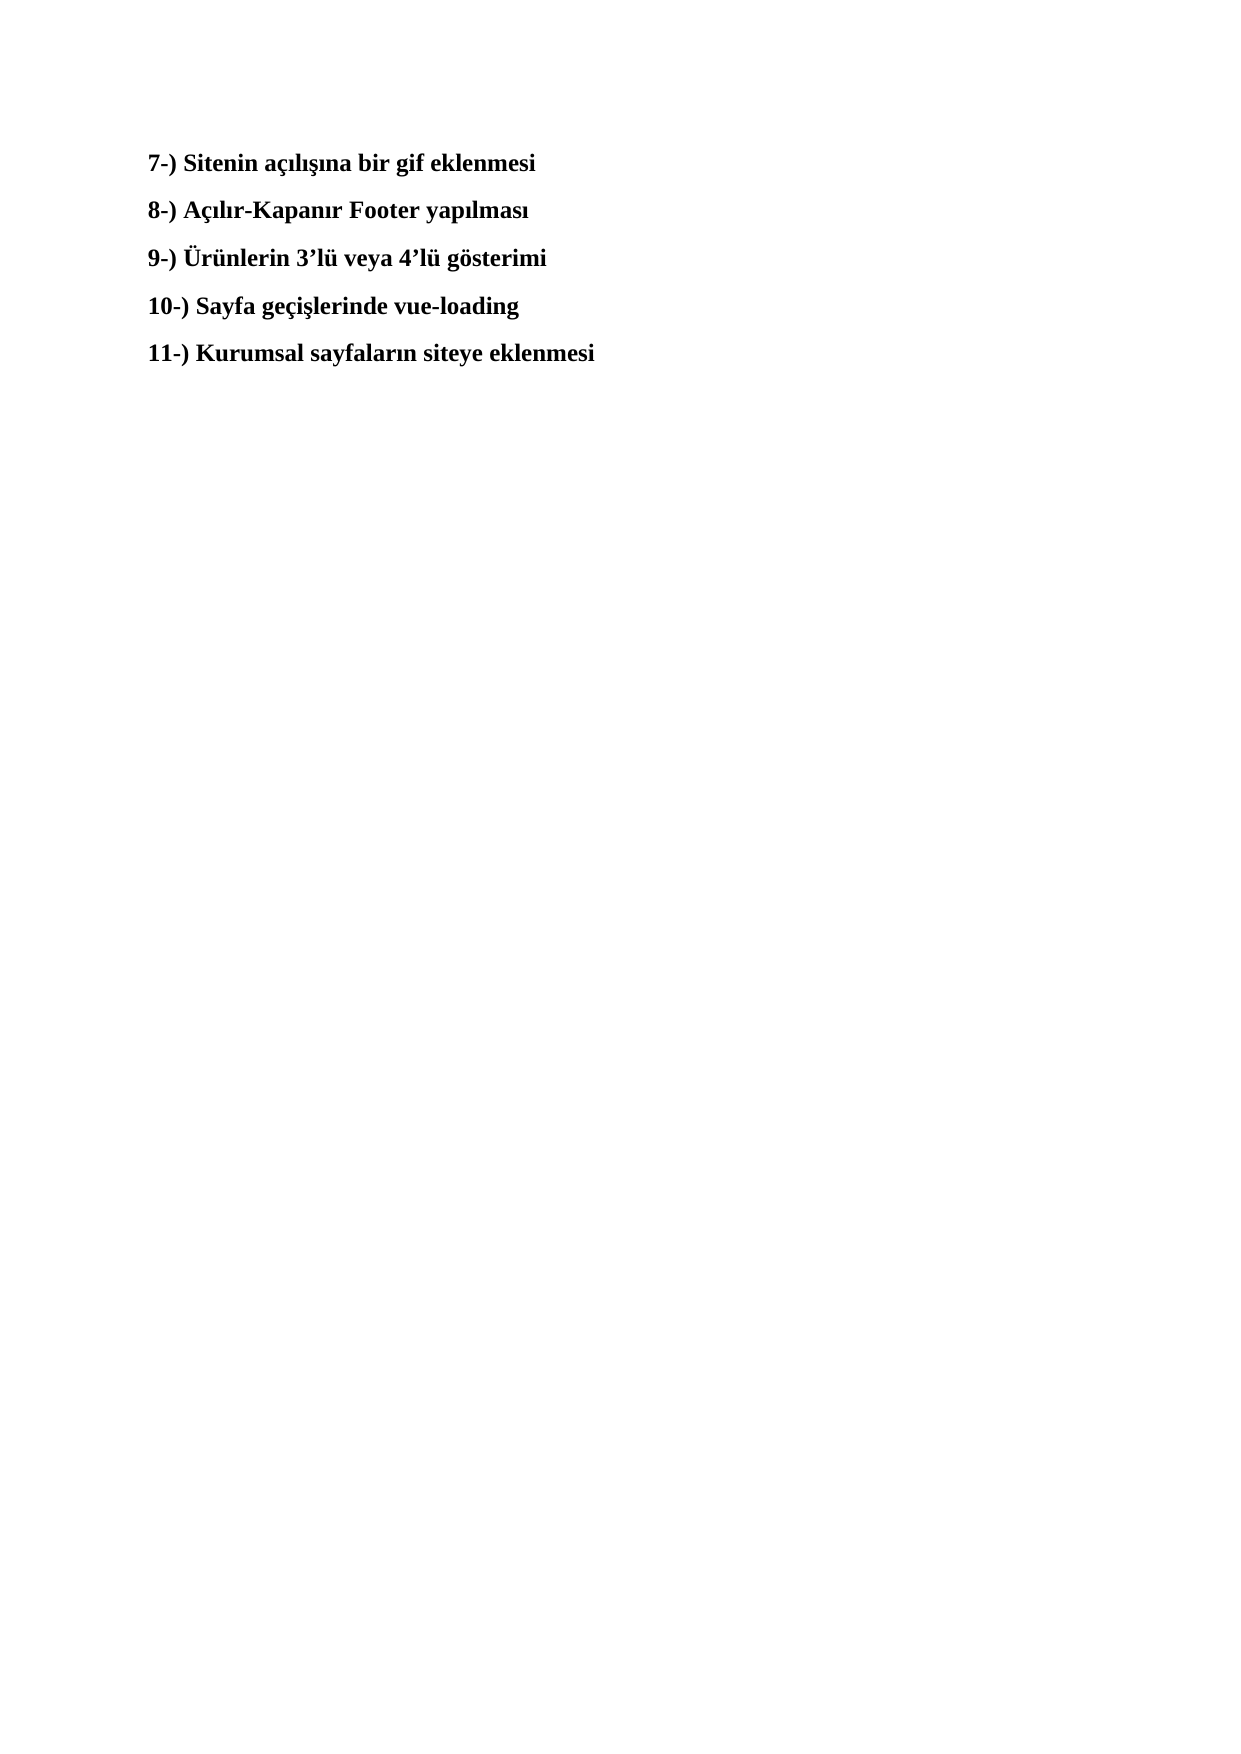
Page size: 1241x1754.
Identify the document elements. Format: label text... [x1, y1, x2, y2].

text 8-) Açılır-Kapanır Footer yapılması [148, 195, 1093, 224]
text 10-) Sayfa geçişlerinde vue-loading [148, 291, 1093, 319]
text 7-) Sitenin açılışına bir gif eklenmesi [148, 148, 1093, 176]
text 11-) Kurumsal sayfaların siteye eklenmesi [148, 338, 1093, 367]
text 9-) Ürünlerin 3’lü veya 4’lü gösterimi [148, 243, 1093, 272]
